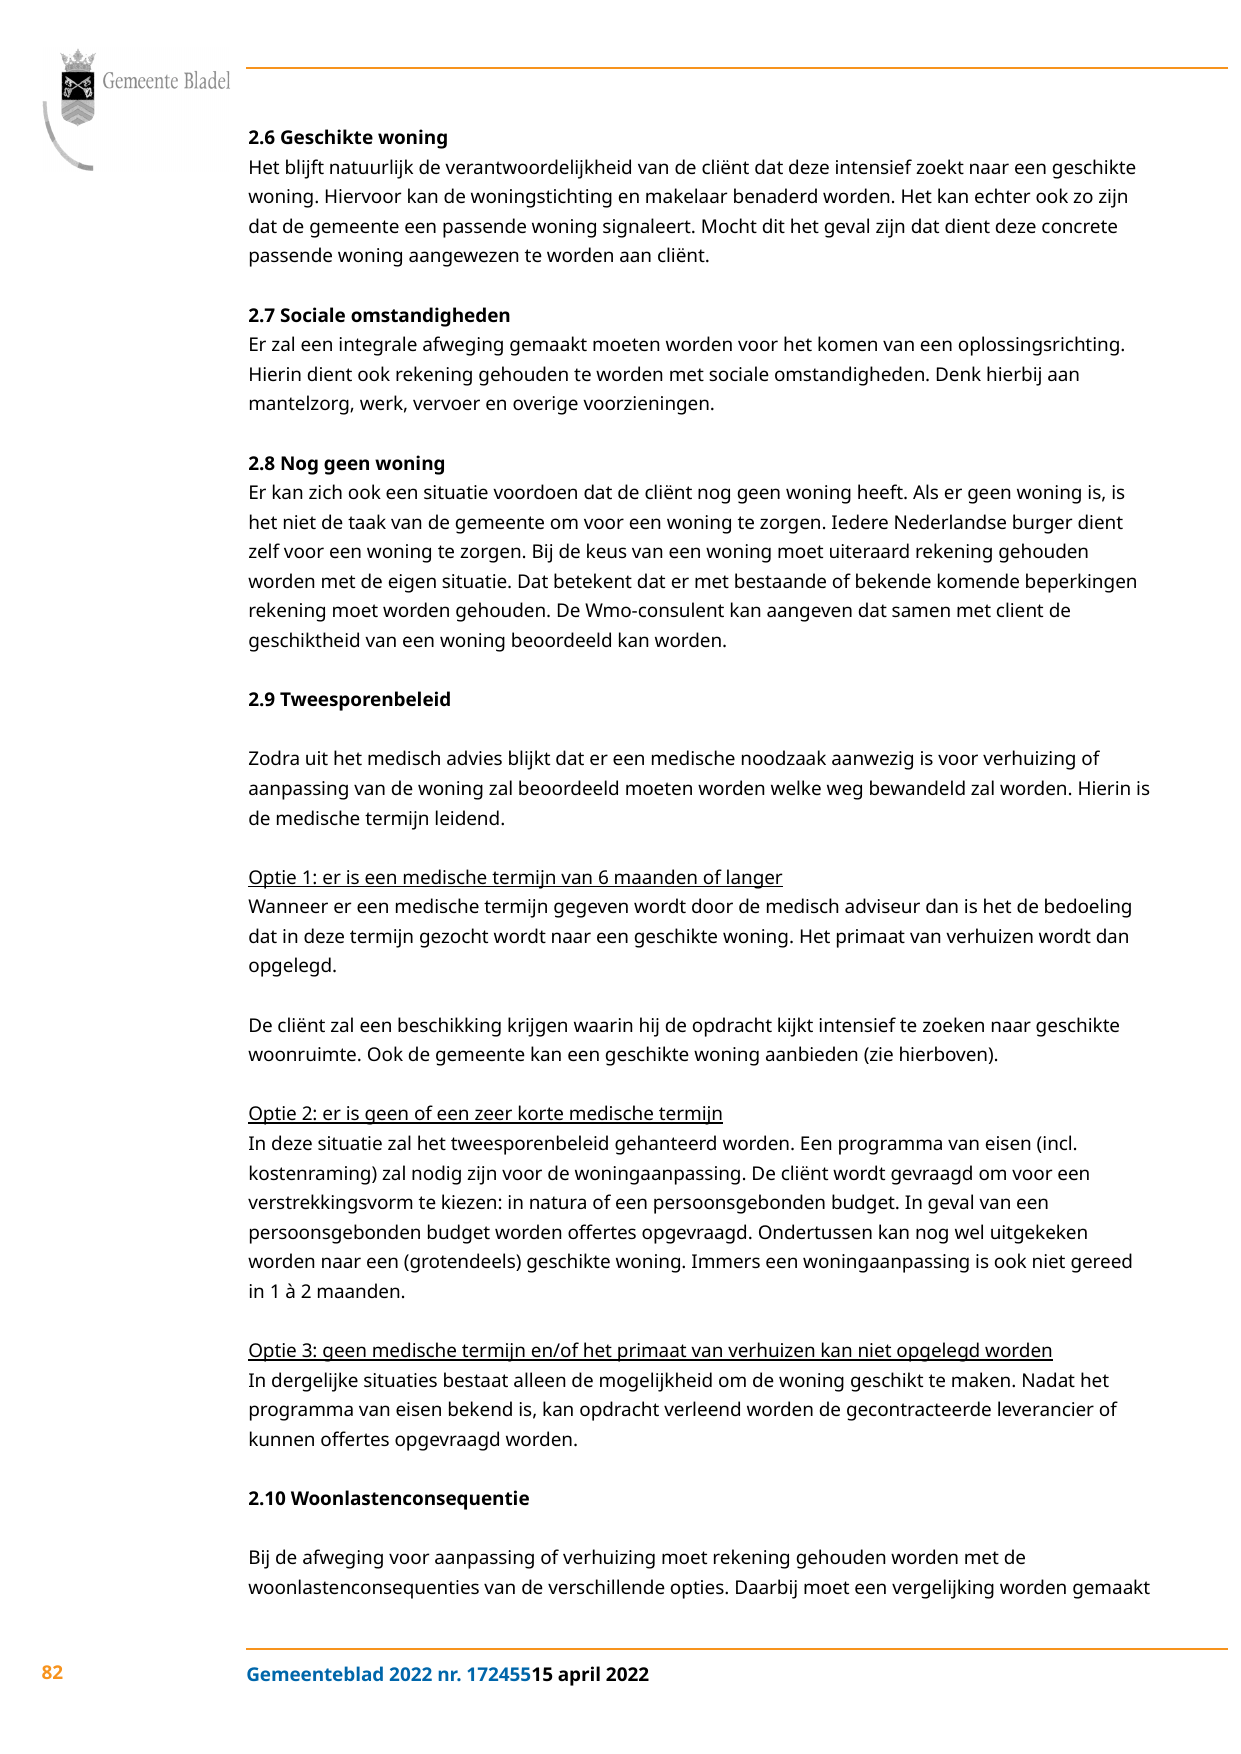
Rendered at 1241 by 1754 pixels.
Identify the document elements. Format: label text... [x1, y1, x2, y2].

text Bij de afweging voor aanpassing of verhuizing moet rekening gehouden worden met de woonlastenconsequenties van de verschillende opties. Daarbij moet een vergelijking worden gemaakt [248, 1544, 1152, 1600]
text Optie 1: er is een medische termijn van 6 maanden of langer [248, 864, 1152, 890]
text 2.7 Sociale omstandigheden [248, 302, 1152, 328]
picture [41, 47, 231, 172]
text In dergelijke situaties bestaat alleen de mogelijkheid om de woning geschikt te maken. Nadat het programma van eisen bekend is, kan opdracht verleend worden de gecontracteerde leverancier of kunnen offertes opgevraagd worden. [248, 1367, 1152, 1452]
text Zodra uit het medisch advies blijkt dat er een medische noodzaak aanwezig is voor verhuizing of aanpassing van de woning zal beoordeeld moeten worden welke weg bewandeld zal worden. Hierin is de medische termijn leidend. [248, 746, 1152, 831]
text Er zal een integrale afweging gemaakt moeten worden voor het komen van een oplossingsrichting. Hierin dient ook rekening gehouden te worden met sociale omstandigheden. Denk hierbij aan mantelzorg, werk, vervoer en overige voorzieningen. [248, 331, 1152, 416]
text 2.10 Woonlastenconsequentie [248, 1485, 1152, 1511]
text Er kan zich ook een situatie voordoen dat de cliënt nog geen woning heeft. Als er geen woning is, is het niet de taak van de gemeente om voor een woning te zorgen. Iedere Nederlandse burger dient zelf voor een woning te zorgen. Bij de keus van een woning moet uiteraard rekening gehouden worden met de eigen situatie. Dat betekent dat er met bestaande of bekende komende beperkingen rekening moet worden gehouden. De Wmo-consulent kan aangeven dat samen met client de geschiktheid van een woning beoordeeld kan worden. [248, 479, 1152, 653]
text 2.9 Tweesporenbeleid [248, 686, 1152, 712]
text De cliënt zal een beschikking krijgen waarin hij de opdracht kijkt intensief te zoeken naar geschikte woonruimte. Ook de gemeente kan een geschikte woning aanbieden (zie hierboven). [248, 1012, 1152, 1067]
text Optie 3: geen medische termijn en/of het primaat van verhuizen kan niet opgelegd worden [248, 1337, 1152, 1363]
text 2.8 Nog geen woning [248, 450, 1152, 476]
text 2.6 Geschikte woning [248, 124, 1152, 150]
text Optie 2: er is geen of een zeer korte medische termijn [248, 1101, 1152, 1126]
text In deze situatie zal het tweesporenbeleid gehanteerd worden. Een programma van eisen (incl. kostenraming) zal nodig zijn voor de woningaanpassing. De cliënt wordt gevraagd om voor een verstrekkingsvorm te kiezen: in natura of een persoonsgebonden budget. In geval van een persoonsgebonden budget worden offertes opgevraagd. Ondertussen kan nog wel uitgekeken worden naar een (grotendeels) geschikte woning. Immers een woningaanpassing is ook niet gereed in 1 à 2 maanden. [248, 1130, 1152, 1304]
text Wanneer er een medische termijn gegeven wordt door de medisch adviseur dan is het de bedoeling dat in deze termijn gezocht wordt naar een geschikte woning. Het primaat van verhuizen wordt dan opgelegd. [248, 893, 1152, 978]
text Het blijft natuurlijk de verantwoordelijkheid van de cliënt dat deze intensief zoekt naar een geschikte woning. Hiervoor kan de woningstichting en makelaar benaderd worden. Het kan echter ook zo zijn dat de gemeente een passende woning signaleert. Mocht dit het geval zijn dat dient deze concrete passende woning aangewezen te worden aan cliënt. [248, 154, 1152, 268]
